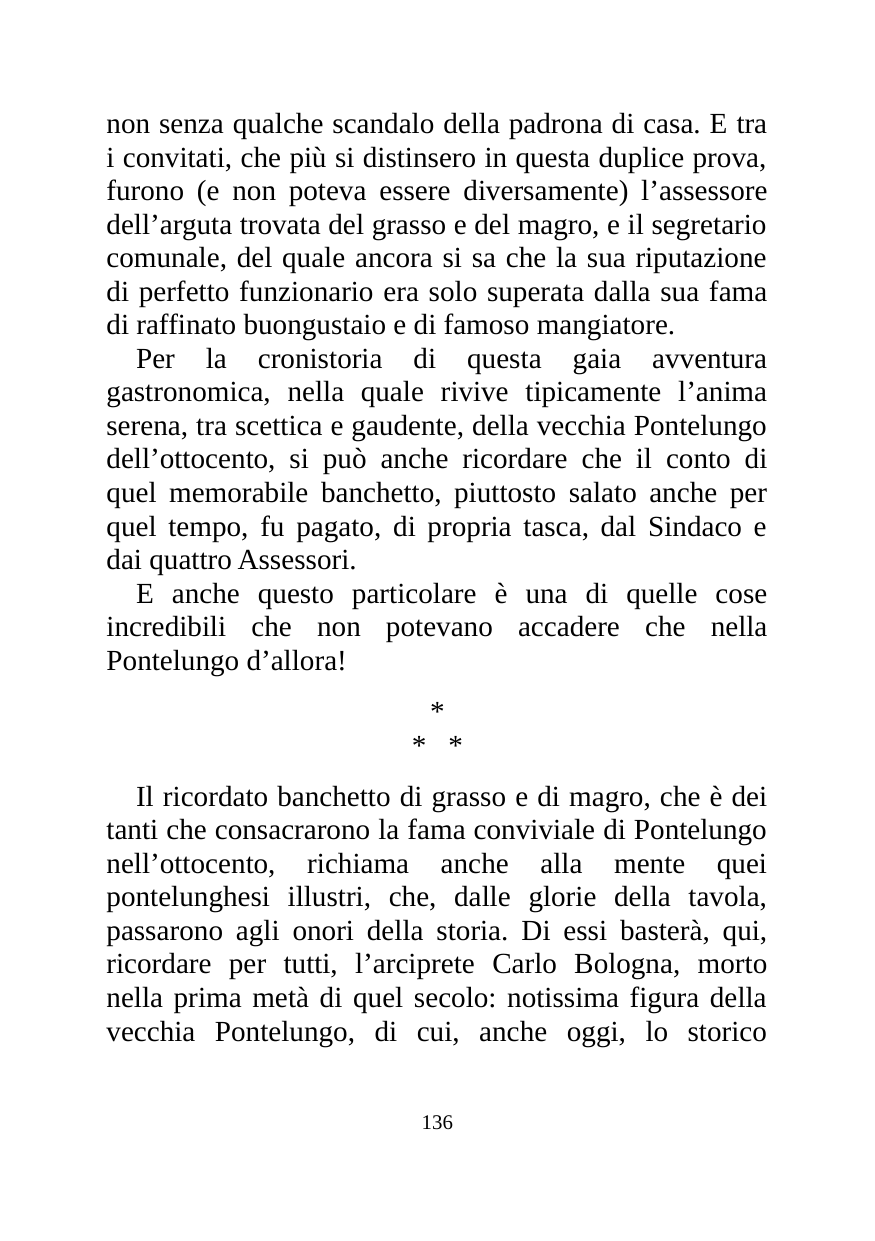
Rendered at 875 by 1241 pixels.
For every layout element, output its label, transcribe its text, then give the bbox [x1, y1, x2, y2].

text Il ricordato banchetto di grasso e di magro, che è dei tanti che consacrarono la fama conviviale di Pontelungo nell’ottocento, richiama anche alla mente quei pontelunghesi illustri, che, dalle glorie della tavola, passarono agli onori della storia. Di essi basterà, qui, ricordare per tutti, l’arciprete Carlo Bologna, morto nella prima metà di quel secolo: notissima figura della vecchia Pontelungo, di cui, anche oggi, lo storico [106, 779, 768, 1047]
text * * * [106, 694, 768, 761]
text Per la cronistoria di questa gaia avventura gastronomica, nella quale rivive tipicamente l’anima serena, tra scettica e gaudente, della vecchia Pontelungo dell’ottocento, si può anche ricordare che il conto di quel memorabile banchetto, piuttosto salato anche per quel tempo, fu pagato, di propria tasca, dal Sindaco e dai quattro Assessori. [106, 341, 768, 576]
text E anche questo particolare è una di quelle cose incredibili che non potevano accadere che nella Pontelungo d’allora! [106, 576, 768, 676]
text non senza qualche scandalo della padrona di casa. E tra i convitati, che più si distinsero in questa duplice prova, furono (e non poteva essere diversamente) l’assessore dell’arguta trovata del grasso e del magro, e il segretario comunale, del quale ancora si sa che la sua riputazione di perfetto funzionario era solo superata dalla sua fama di raffinato buongustaio e di famoso mangiatore. [106, 106, 768, 341]
